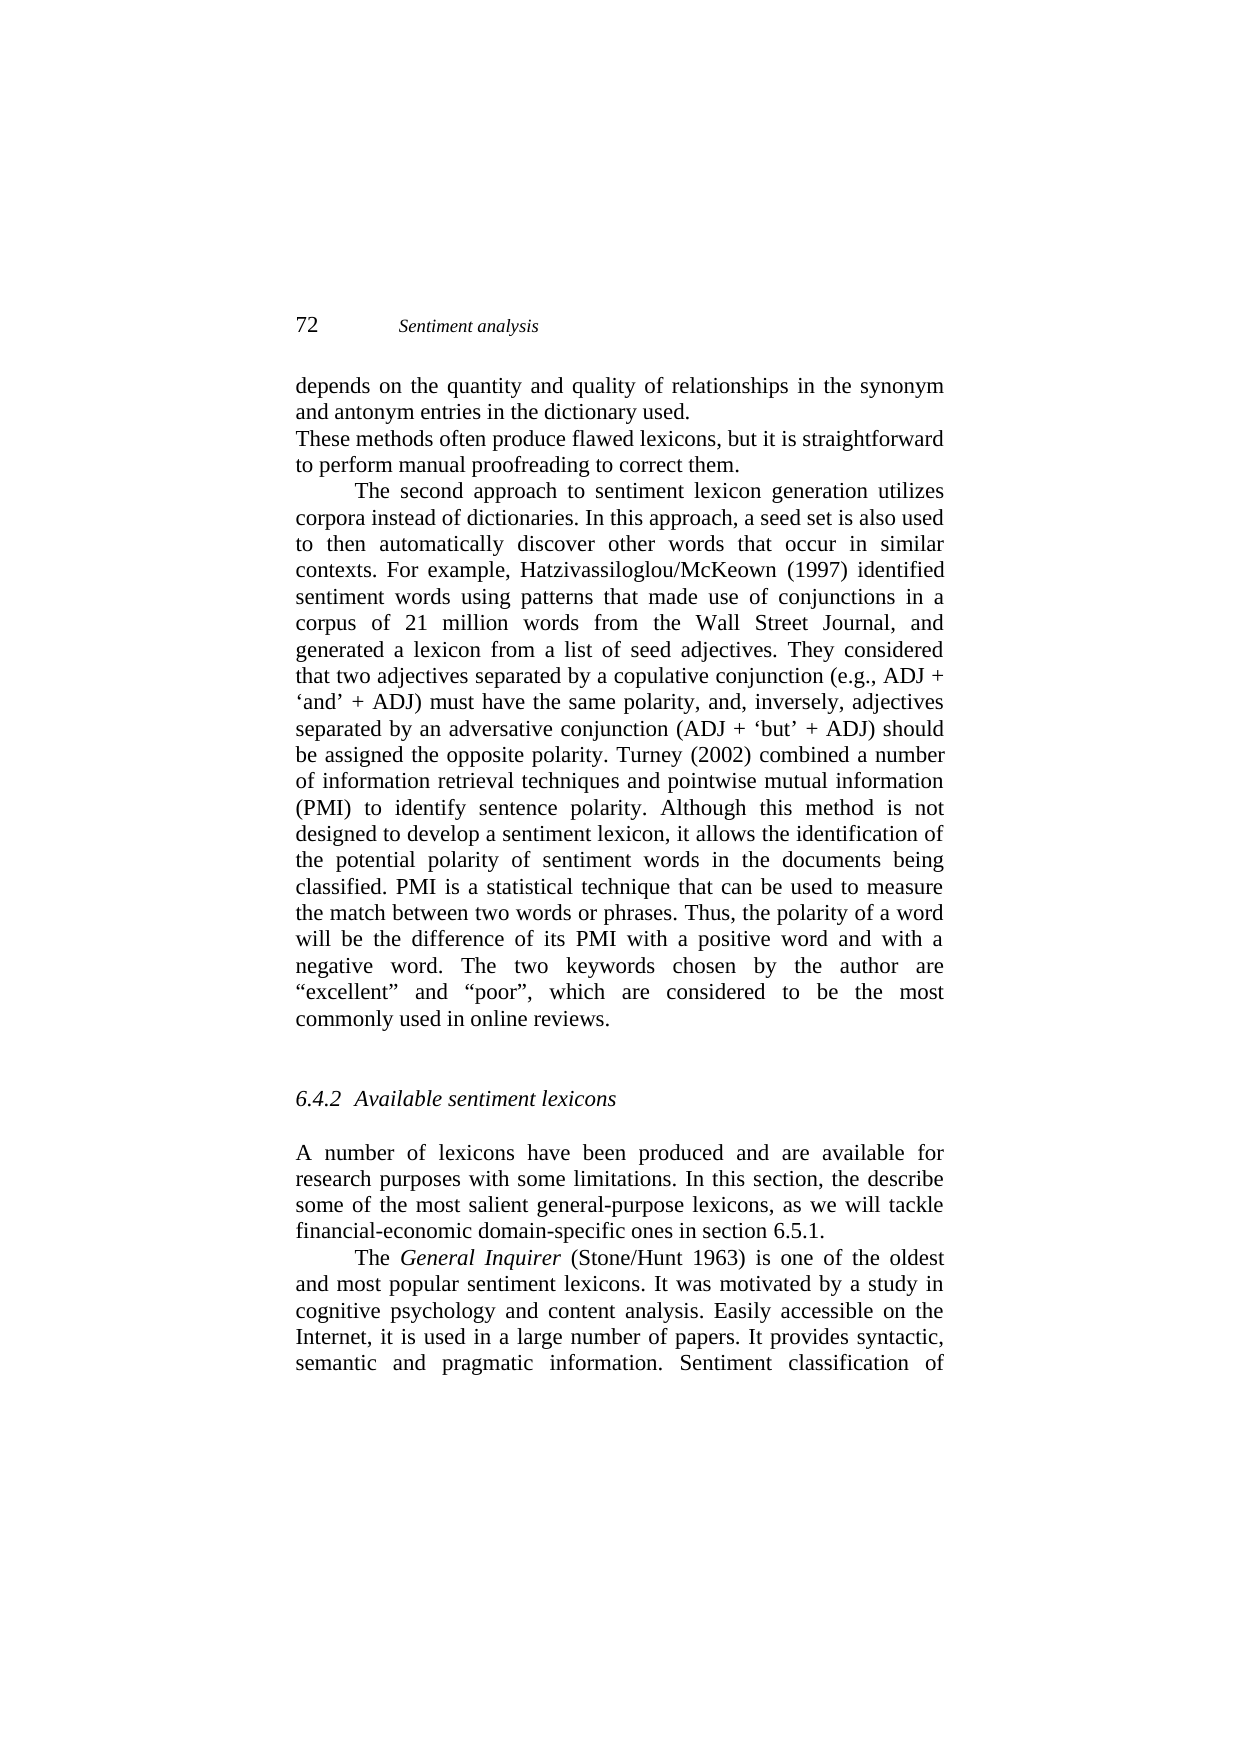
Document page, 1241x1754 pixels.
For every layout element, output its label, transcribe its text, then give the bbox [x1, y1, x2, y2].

text The General Inquirer (Stone/Hunt 1963) is one of the oldest and most popular sentiment lexicons. It was motivated by a study in cognitive psychology and content analysis. Easily accessible on the Internet, it is used in a large number of papers. It provides syntactic, semantic and pragmatic information. Sentiment classification of [295, 1244, 945, 1376]
text A number of lexicons have been produced and are available for research purposes with some limitations. In this section, the describe some of the most salient general-purpose lexicons, as we will tackle financial-economic domain-specific ones in section 6.5.1. [295, 1138, 945, 1244]
subtitle Available sentiment lexicons [295, 1085, 945, 1111]
text depends on the quantity and quality of relationships in the synonym and antonym entries in the dictionary used. [295, 372, 945, 425]
text These methods often produce flawed lexicons, but it is straightforward to perform manual proofreading to correct them. [295, 425, 945, 477]
text The second approach to sentiment lexicon generation utilizes corpora instead of dictionaries. In this approach, a seed set is also used to then automatically discover other words that occur in similar contexts. For example, Hatzivassiloglou/McKeown (1997) identified sentiment words using patterns that made use of conjunctions in a corpus of 21 million words from the Wall Street Journal, and generated a lexicon from a list of seed adjectives. They considered that two adjectives separated by a copulative conjunction (e.g., ADJ + ‘and’ + ADJ) must have the same polarity, and, inversely, adjectives separated by an adversative conjunction (ADJ + ‘but’ + ADJ) should be assigned the opposite polarity. Turney (2002) combined a number of information retrieval techniques and pointwise mutual information (PMI) to identify sentence polarity. Although this method is not designed to develop a sentiment lexicon, it allows the identification of the potential polarity of sentiment words in the documents being classified. PMI is a statistical technique that can be used to measure the match between two words or phrases. Thus, the polarity of a word will be the difference of its PMI with a positive word and with a negative word. The two keywords chosen by the author are “excellent” and “poor”, which are considered to be the most commonly used in online reviews. [295, 477, 945, 1031]
